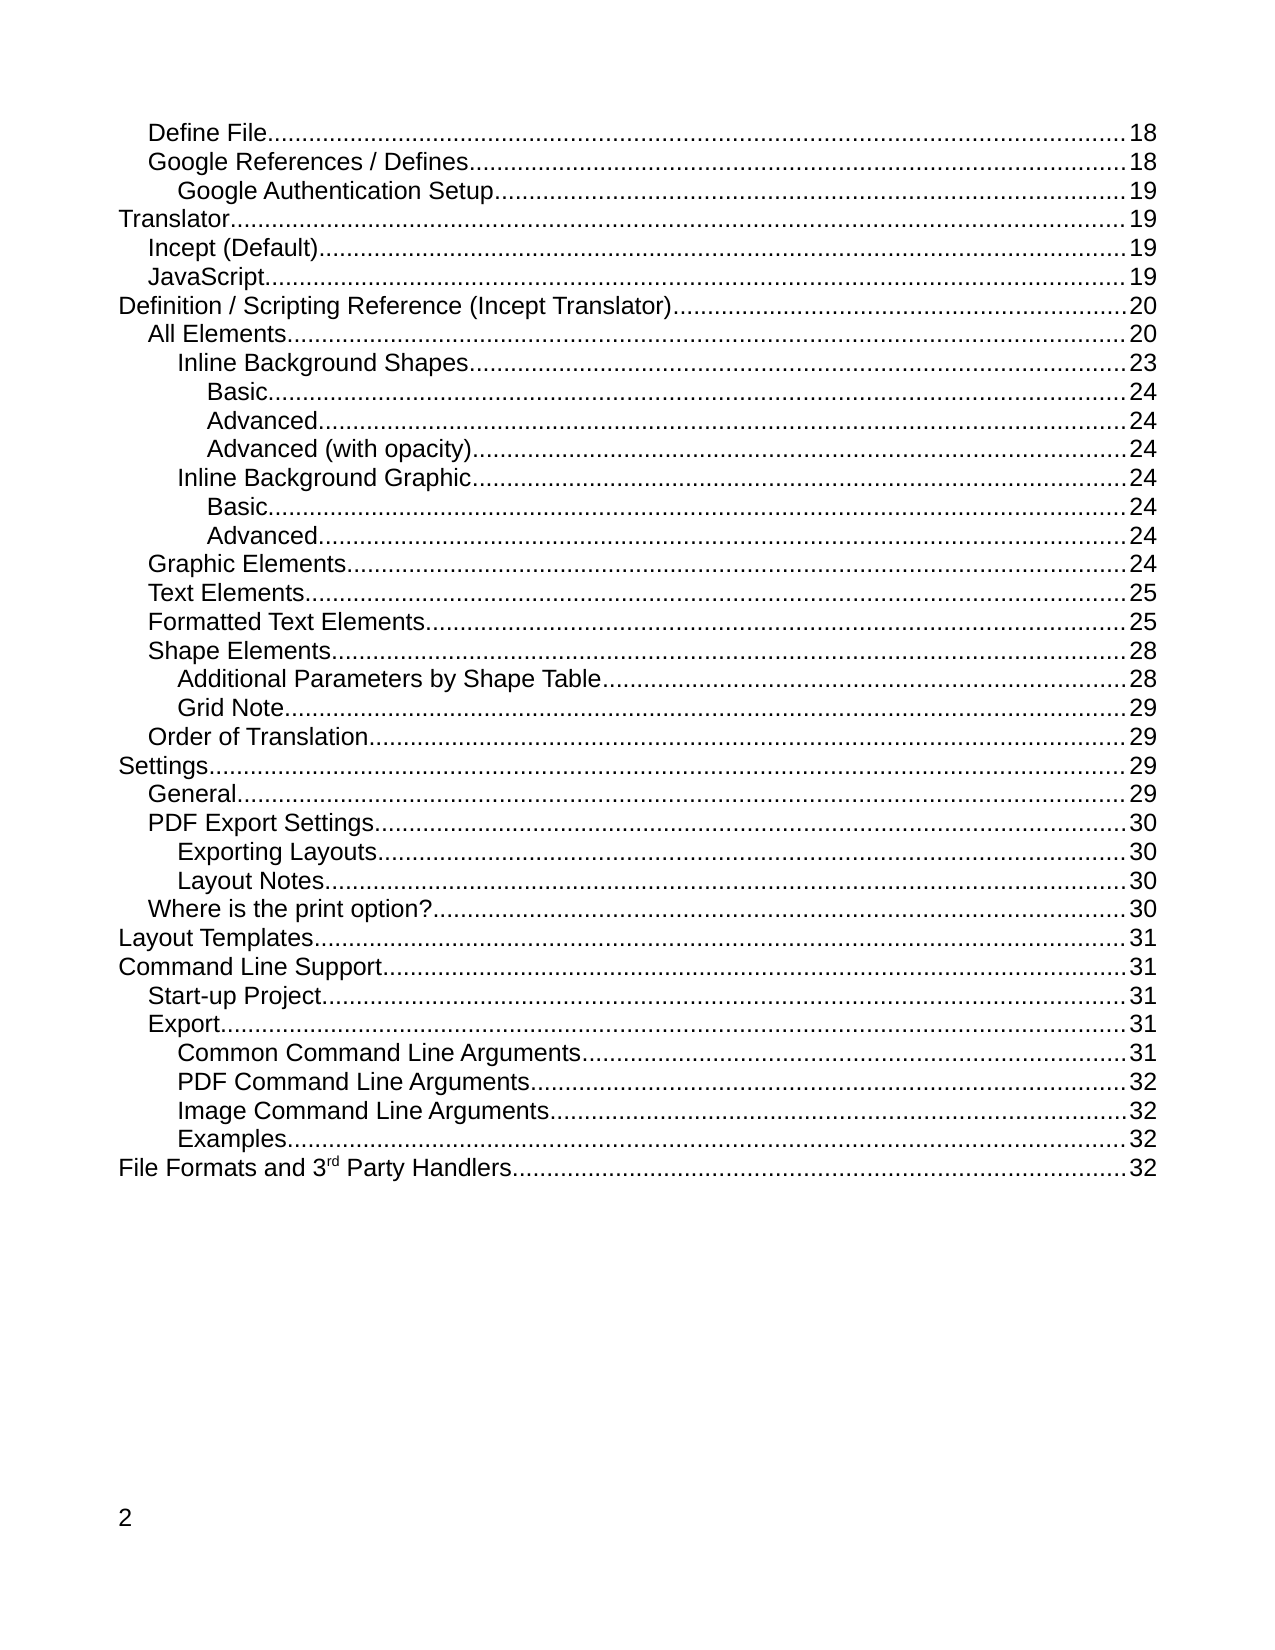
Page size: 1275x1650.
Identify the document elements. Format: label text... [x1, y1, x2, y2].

text Advanced 24 [207, 406, 1157, 434]
text PDF Command Line Arguments 32 [177, 1067, 1157, 1096]
text Examples 32 [177, 1124, 1157, 1153]
text Additional Parameters by Shape Table 28 [177, 664, 1157, 693]
text Text Elements 25 [148, 578, 1157, 607]
text Where is the print option? 30 [148, 894, 1157, 923]
text Google References / Defines 18 [148, 147, 1157, 176]
text Layout Notes 30 [177, 866, 1157, 894]
text Google Authentication Setup 19 [177, 176, 1157, 204]
text Settings 29 [118, 751, 1157, 779]
text PDF Export Settings 30 [148, 808, 1157, 837]
text All Elements 20 [148, 319, 1157, 348]
text Translator 19 [118, 204, 1157, 233]
text Image Command Line Arguments 32 [177, 1096, 1157, 1124]
text Grid Note 29 [177, 693, 1157, 722]
text Exporting Layouts 30 [177, 837, 1157, 866]
text Inline Background Graphic 24 [177, 463, 1157, 492]
text Graphic Elements 24 [148, 549, 1157, 578]
text Incept (Default) 19 [148, 233, 1157, 262]
text Define File 18 [148, 118, 1157, 147]
text Start-up Project 31 [148, 981, 1157, 1009]
text Command Line Support 31 [118, 952, 1157, 981]
text Advanced 24 [207, 521, 1157, 549]
text Formatted Text Elements 25 [148, 607, 1157, 636]
text Export 31 [148, 1009, 1157, 1038]
text Basic 24 [207, 492, 1157, 521]
text Common Command Line Arguments 31 [177, 1038, 1157, 1067]
text General 29 [148, 779, 1157, 808]
text Shape Elements 28 [148, 636, 1157, 664]
text File Formats and 3rd Party Handlers 32 [118, 1153, 1157, 1182]
text Definition / Scripting Reference (Incept Translator) 20 [118, 291, 1157, 319]
text Inline Background Shapes 23 [177, 348, 1157, 377]
text JavaScript 19 [148, 262, 1157, 291]
text Order of Translation 29 [148, 722, 1157, 751]
text Basic 24 [207, 377, 1157, 406]
text Advanced (with opacity) 24 [207, 434, 1157, 463]
text Layout Templates 31 [118, 923, 1157, 952]
